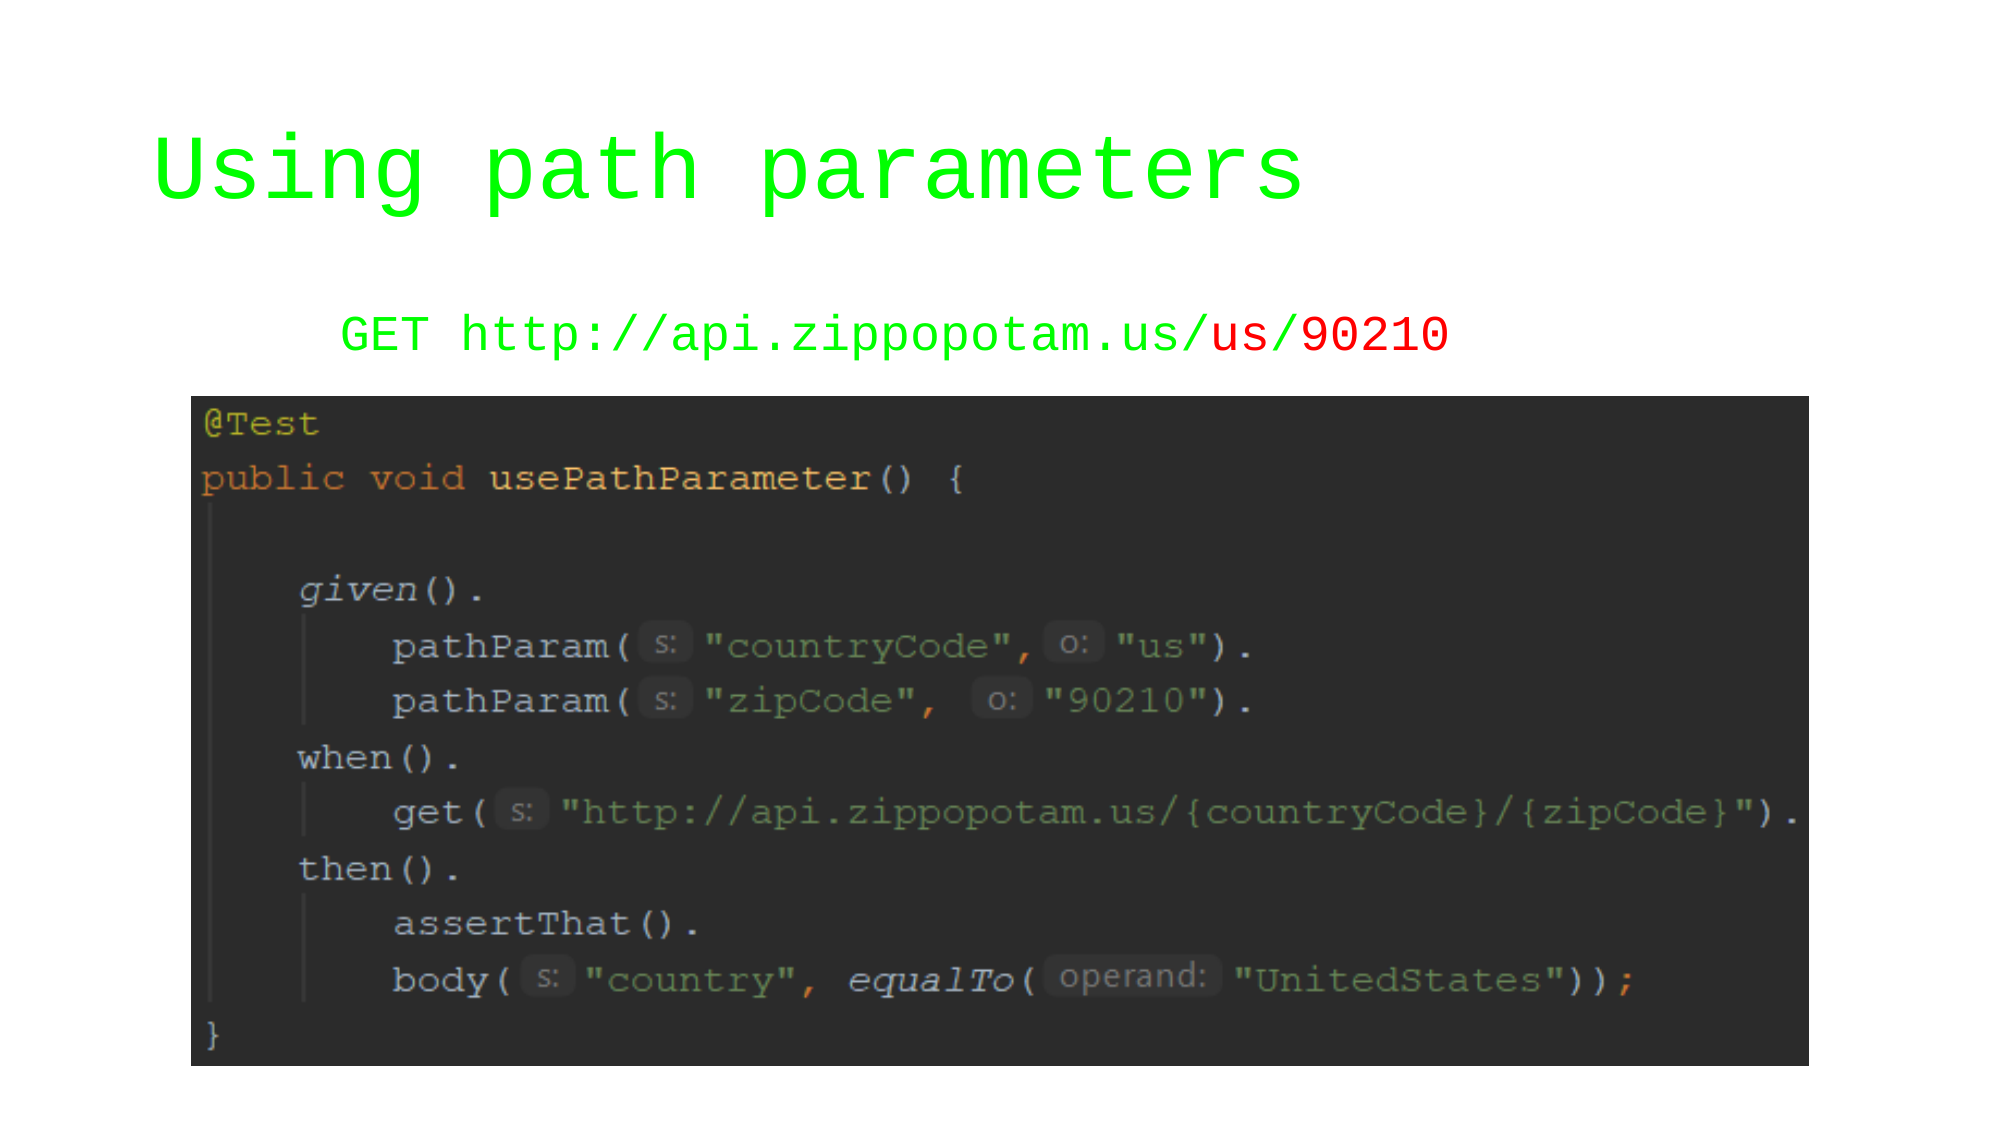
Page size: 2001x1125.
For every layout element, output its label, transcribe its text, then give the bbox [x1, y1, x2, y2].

picture [191, 396, 1809, 1066]
title Using path parameters [137, 59, 1938, 278]
list GET http://api.zippopotam.us/us/90210 [137, 299, 1980, 1014]
